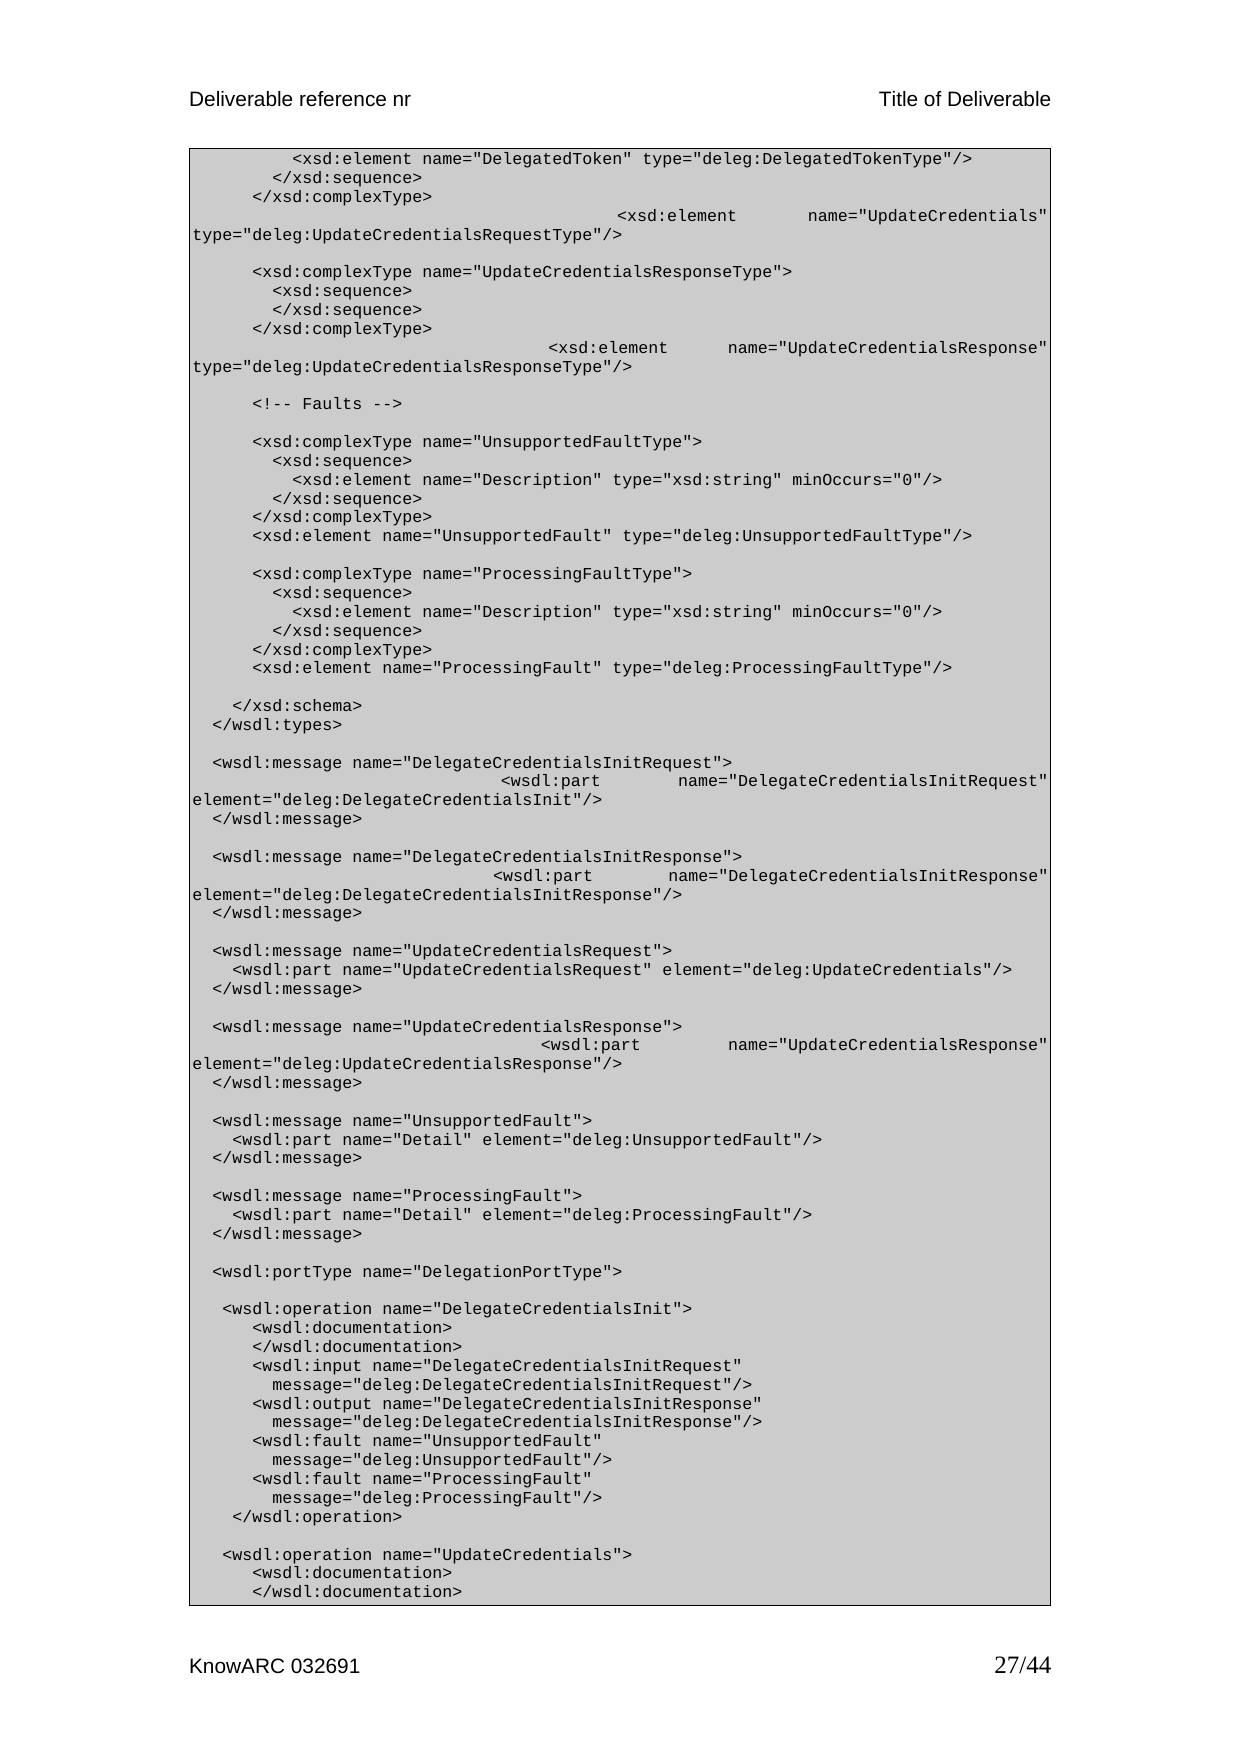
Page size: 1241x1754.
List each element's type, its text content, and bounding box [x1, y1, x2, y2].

text <wsdl:fault name="ProcessingFault" [190, 1467, 1050, 1486]
text <xsd:sequence> [190, 581, 1050, 600]
text <wsdl:operation name="UpdateCredentials"> [190, 1543, 1050, 1562]
text message="deleg:DelegateCredentialsInitRequest"/> [190, 1373, 1050, 1392]
text <wsdl:input name="DelegateCredentialsInitRequest" [190, 1354, 1050, 1373]
text </xsd:sequence> [190, 167, 1050, 185]
text <wsdl:part name="Detail" element="deleg:ProcessingFault"/> [190, 1203, 1050, 1222]
text </xsd:complexType> [190, 638, 1050, 657]
text message="deleg:ProcessingFault"/> [190, 1486, 1050, 1505]
text <wsdl:part name="DelegateCredentialsInitRequest" element="deleg:DelegateCredentialsInit"/> [190, 770, 1050, 808]
text </wsdl:message> [190, 1147, 1050, 1166]
text <wsdl:output name="DelegateCredentialsInitResponse" [190, 1392, 1050, 1411]
text </wsdl:message> [190, 902, 1050, 921]
text </wsdl:message> [190, 1222, 1050, 1241]
text <wsdl:part name="DelegateCredentialsInitResponse" element="deleg:DelegateCredentialsInitResponse"/> [190, 864, 1050, 902]
text <xsd:element name="UnsupportedFault" type="deleg:UnsupportedFaultType"/> [190, 525, 1050, 544]
text <xsd:element name="UpdateCredentialsResponse" type="deleg:UpdateCredentialsResponseType"/> [190, 336, 1050, 374]
text </xsd:complexType> [190, 185, 1050, 204]
text </wsdl:message> [190, 977, 1050, 996]
text </wsdl:documentation> [190, 1581, 1050, 1605]
text <wsdl:documentation> [190, 1317, 1050, 1336]
text </xsd:complexType> [190, 317, 1050, 336]
text message="deleg:UnsupportedFault"/> [190, 1449, 1050, 1467]
text <xsd:sequence> [190, 449, 1050, 468]
text </wsdl:types> [190, 713, 1050, 732]
text <wsdl:portType name="DelegationPortType"> [190, 1260, 1050, 1279]
text </wsdl:message> [190, 808, 1050, 826]
text <!-- Faults --> [190, 393, 1050, 412]
text <xsd:element name="UpdateCredentials" type="deleg:UpdateCredentialsRequestType"/> [190, 204, 1050, 242]
text message="deleg:DelegateCredentialsInitResponse"/> [190, 1411, 1050, 1430]
text <wsdl:documentation> [190, 1562, 1050, 1581]
text </xsd:complexType> [190, 506, 1050, 525]
text </wsdl:operation> [190, 1505, 1050, 1524]
text </xsd:schema> [190, 694, 1050, 713]
text <xsd:element name="DelegatedToken" type="deleg:DelegatedTokenType"/> [190, 149, 1050, 167]
text <wsdl:message name="DelegateCredentialsInitResponse"> [190, 845, 1050, 864]
text <xsd:element name="ProcessingFault" type="deleg:ProcessingFaultType"/> [190, 657, 1050, 676]
text <wsdl:part name="Detail" element="deleg:UnsupportedFault"/> [190, 1128, 1050, 1147]
text </wsdl:documentation> [190, 1336, 1050, 1354]
text <wsdl:part name="UpdateCredentialsRequest" element="deleg:UpdateCredentials"/> [190, 958, 1050, 977]
text <wsdl:message name="UnsupportedFault"> [190, 1109, 1050, 1128]
text <xsd:complexType name="UpdateCredentialsResponseType"> [190, 261, 1050, 280]
text <wsdl:message name="ProcessingFault"> [190, 1185, 1050, 1203]
text <wsdl:message name="DelegateCredentialsInitRequest"> [190, 751, 1050, 770]
text <xsd:sequence> [190, 280, 1050, 298]
text <wsdl:operation name="DelegateCredentialsInit"> [190, 1298, 1050, 1317]
text <xsd:element name="Description" type="xsd:string" minOccurs="0"/> [190, 600, 1050, 619]
text </xsd:sequence> [190, 619, 1050, 638]
text </xsd:sequence> [190, 487, 1050, 506]
text </xsd:sequence> [190, 298, 1050, 317]
text <wsdl:message name="UpdateCredentialsRequest"> [190, 939, 1050, 958]
text <xsd:complexType name="ProcessingFaultType"> [190, 562, 1050, 581]
text <wsdl:part name="UpdateCredentialsResponse" element="deleg:UpdateCredentialsResponse"/> [190, 1034, 1050, 1072]
text <wsdl:fault name="UnsupportedFault" [190, 1430, 1050, 1449]
text </wsdl:message> [190, 1072, 1050, 1090]
text <xsd:complexType name="UnsupportedFaultType"> [190, 431, 1050, 449]
text <wsdl:message name="UpdateCredentialsResponse"> [190, 1015, 1050, 1034]
text <xsd:element name="Description" type="xsd:string" minOccurs="0"/> [190, 468, 1050, 487]
